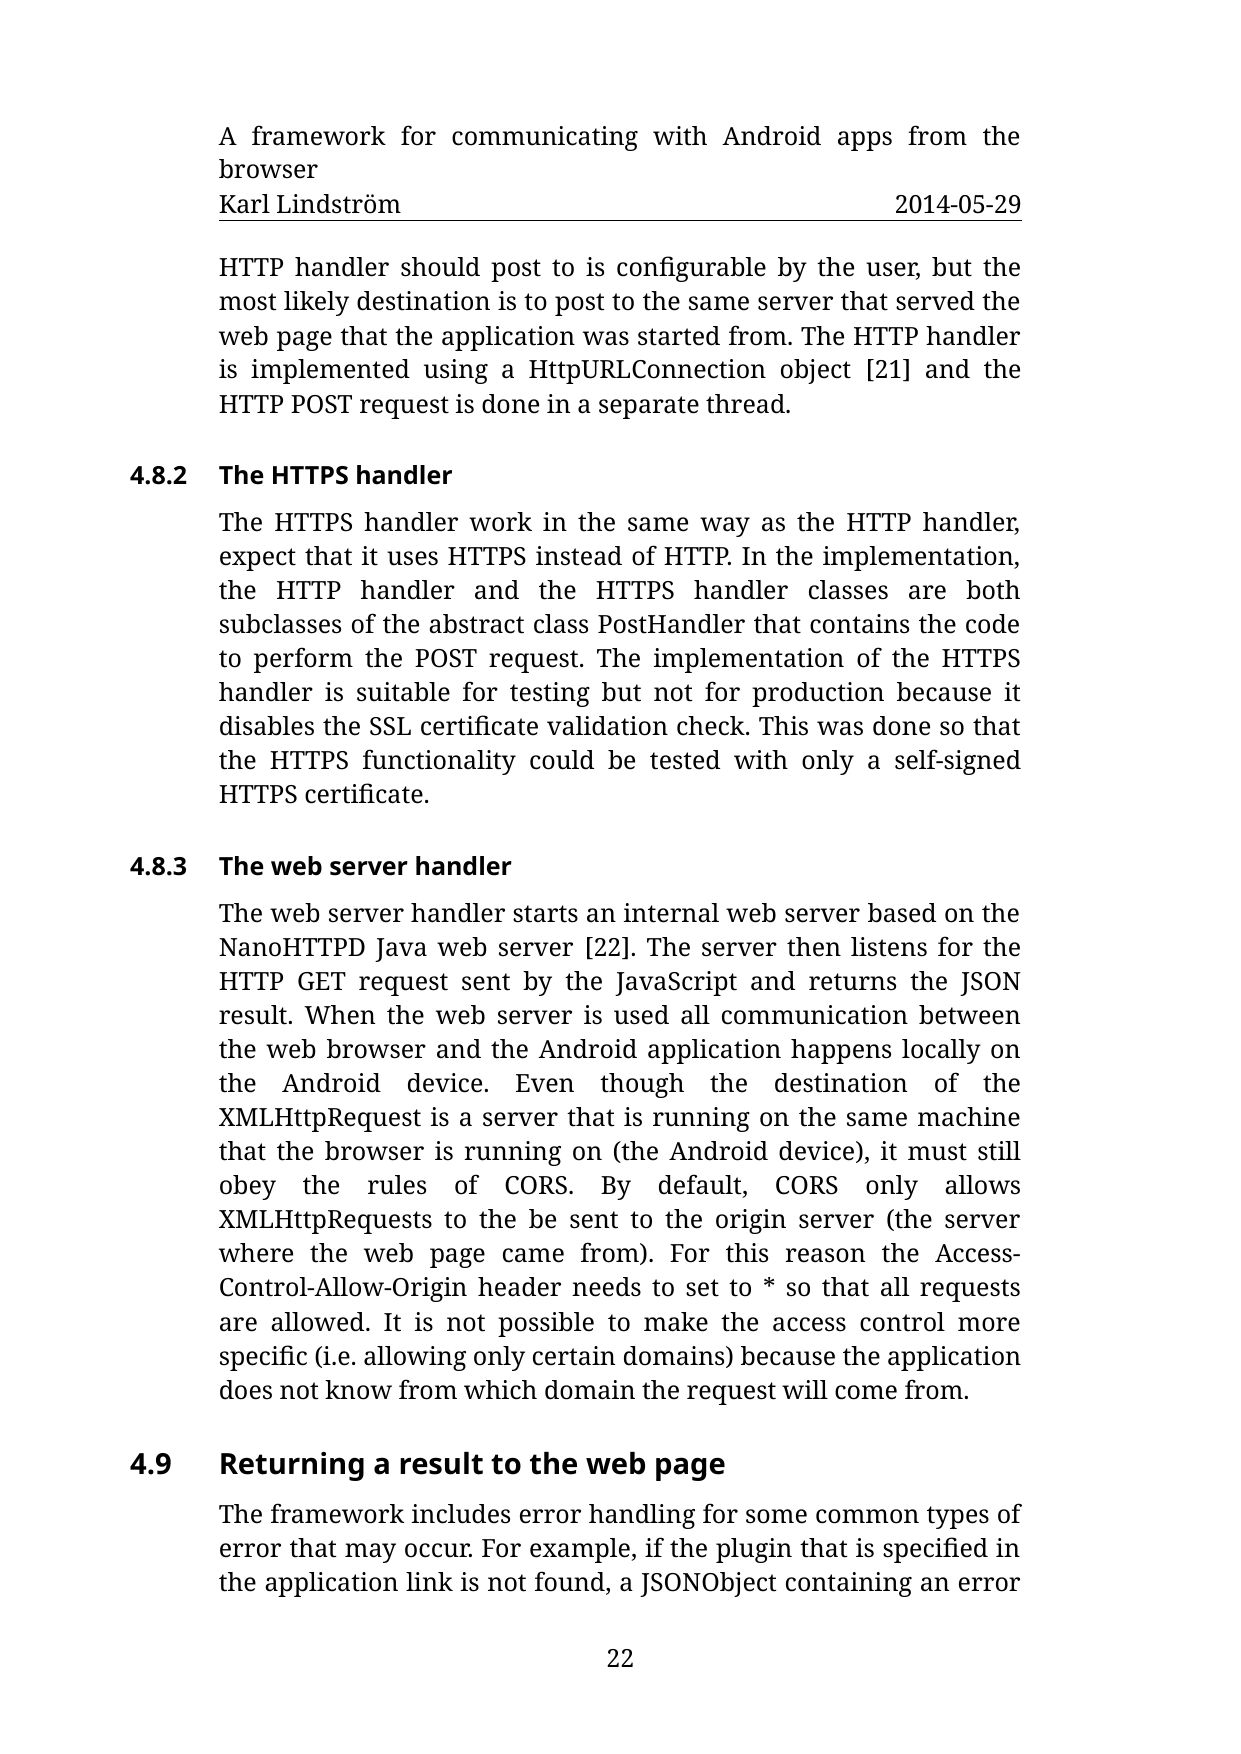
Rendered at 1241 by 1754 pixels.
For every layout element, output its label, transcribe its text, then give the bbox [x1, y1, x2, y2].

text The framework includes error handling for some common types of error that may occur. For example, if the plugin that is specified in the application link is not found, a JSONObject containing an error [218, 1496, 1022, 1598]
subtitle The web server handler [130, 848, 1022, 882]
text The web server handler starts an internal web server based on the NanoHTTPD Java web server [22]. The server then listens for the HTTP GET request sent by the JavaScript and returns the JSON result. When the web server is used all communication between the web browser and the Android application happens locally on the Android device. Even though the destination of the XMLHttpRequest is a server that is running on the same machine that the browser is running on (the Android device), it must still obey the rules of CORS. By default, CORS only allows XMLHttpRequests to the be sent to the origin server (the server where the web page came from). For this reason the Access-Control-Allow-Origin header needs to set to * so that all requests are allowed. It is not possible to make the access control more specific (i.e. allowing only certain domains) because the application does not know from which domain the request will come from. [218, 895, 1022, 1406]
text The HTTPS handler work in the same way as the HTTP handler, expect that it uses HTTPS instead of HTTP. In the implementation, the HTTP handler and the HTTPS handler classes are both subclasses of the abstract class PostHandler that contains the code to perform the POST request. The implementation of the HTTPS handler is suitable for testing but not for production because it disables the SSL certificate validation check. This was done so that the HTTPS functionality could be tested with only a self-signed HTTPS certificate. [218, 504, 1022, 811]
text HTTP handler should post to is configurable by the user, but the most likely destination is to post to the same server that served the web page that the application was started from. The HTTP handler is implemented using a HttpURLConnection object [21] and the HTTP POST request is done in a separate thread. [218, 250, 1022, 420]
subtitle The HTTPS handler [130, 457, 1022, 492]
subtitle Returning a result to the web page [130, 1443, 1022, 1483]
